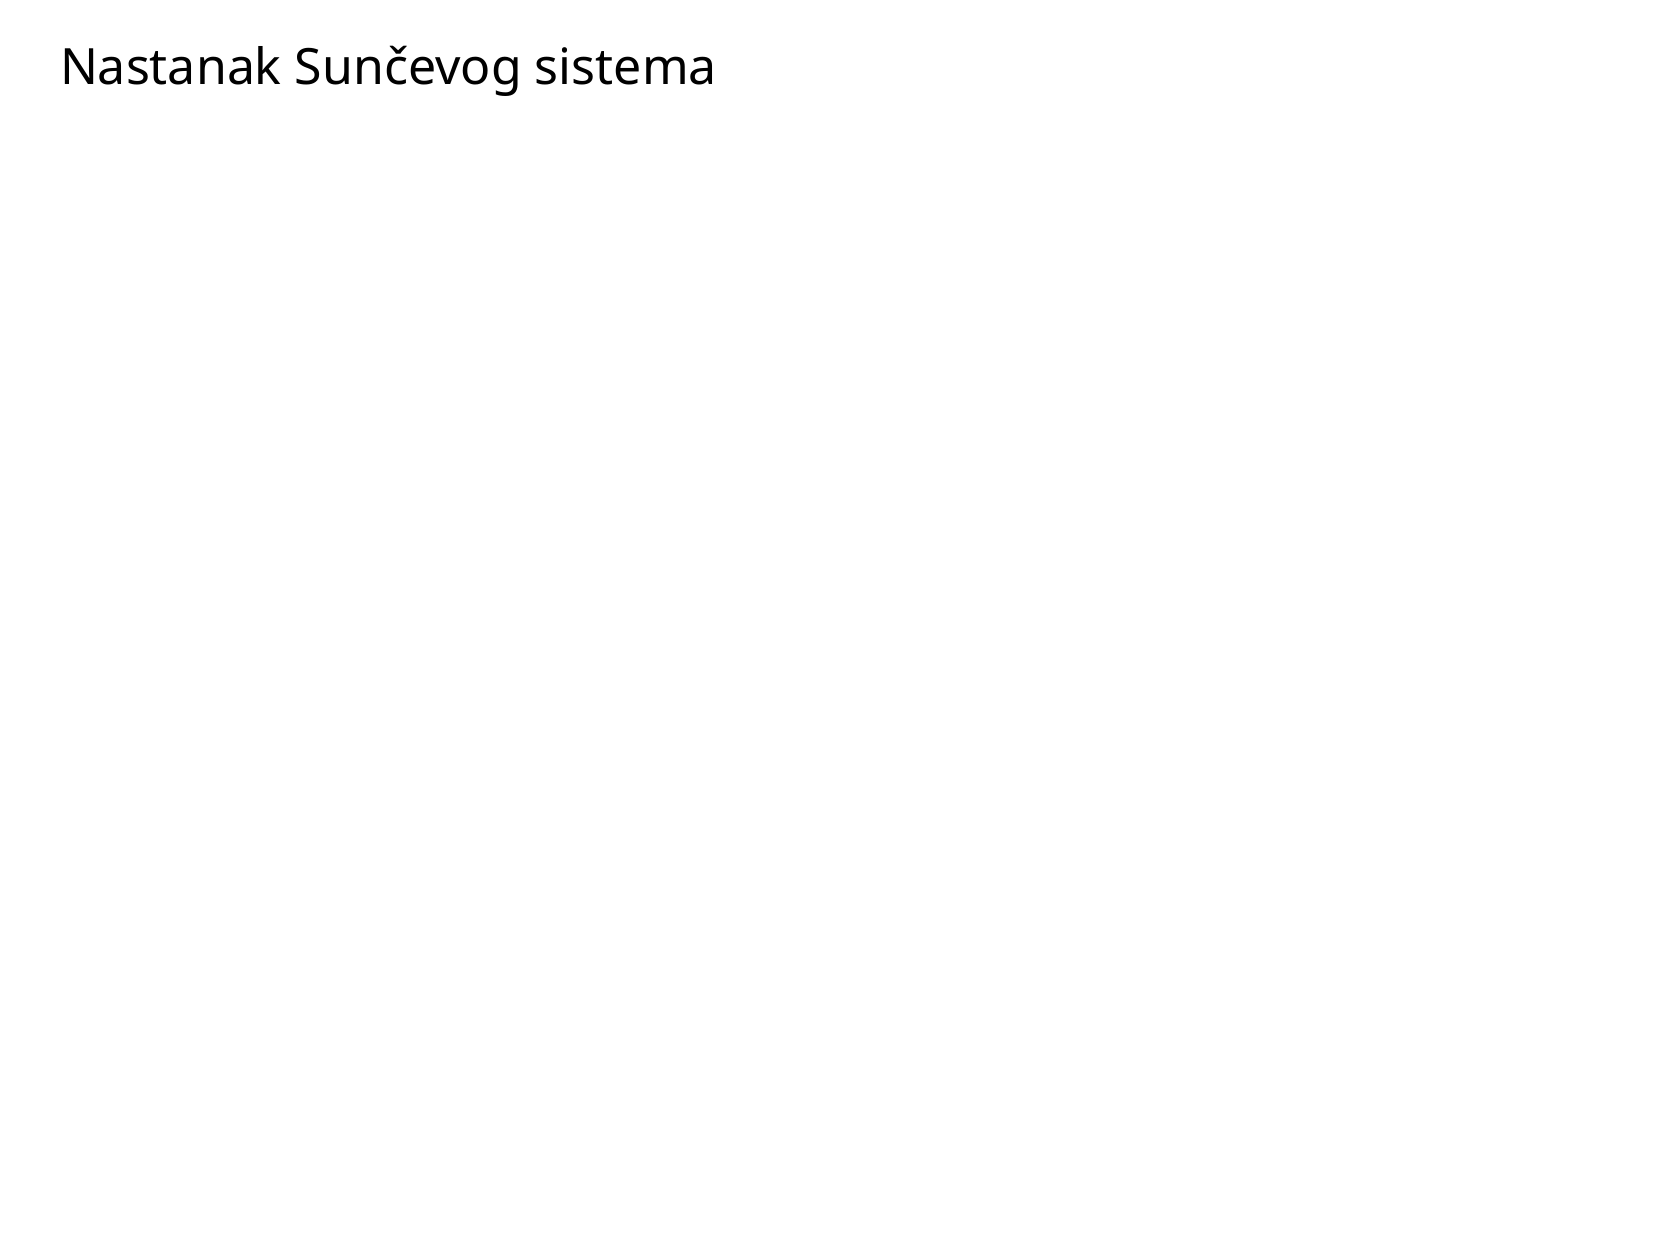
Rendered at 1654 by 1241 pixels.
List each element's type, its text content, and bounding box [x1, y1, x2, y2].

title Nastanak Sunčevog sistema [59, 17, 1648, 113]
